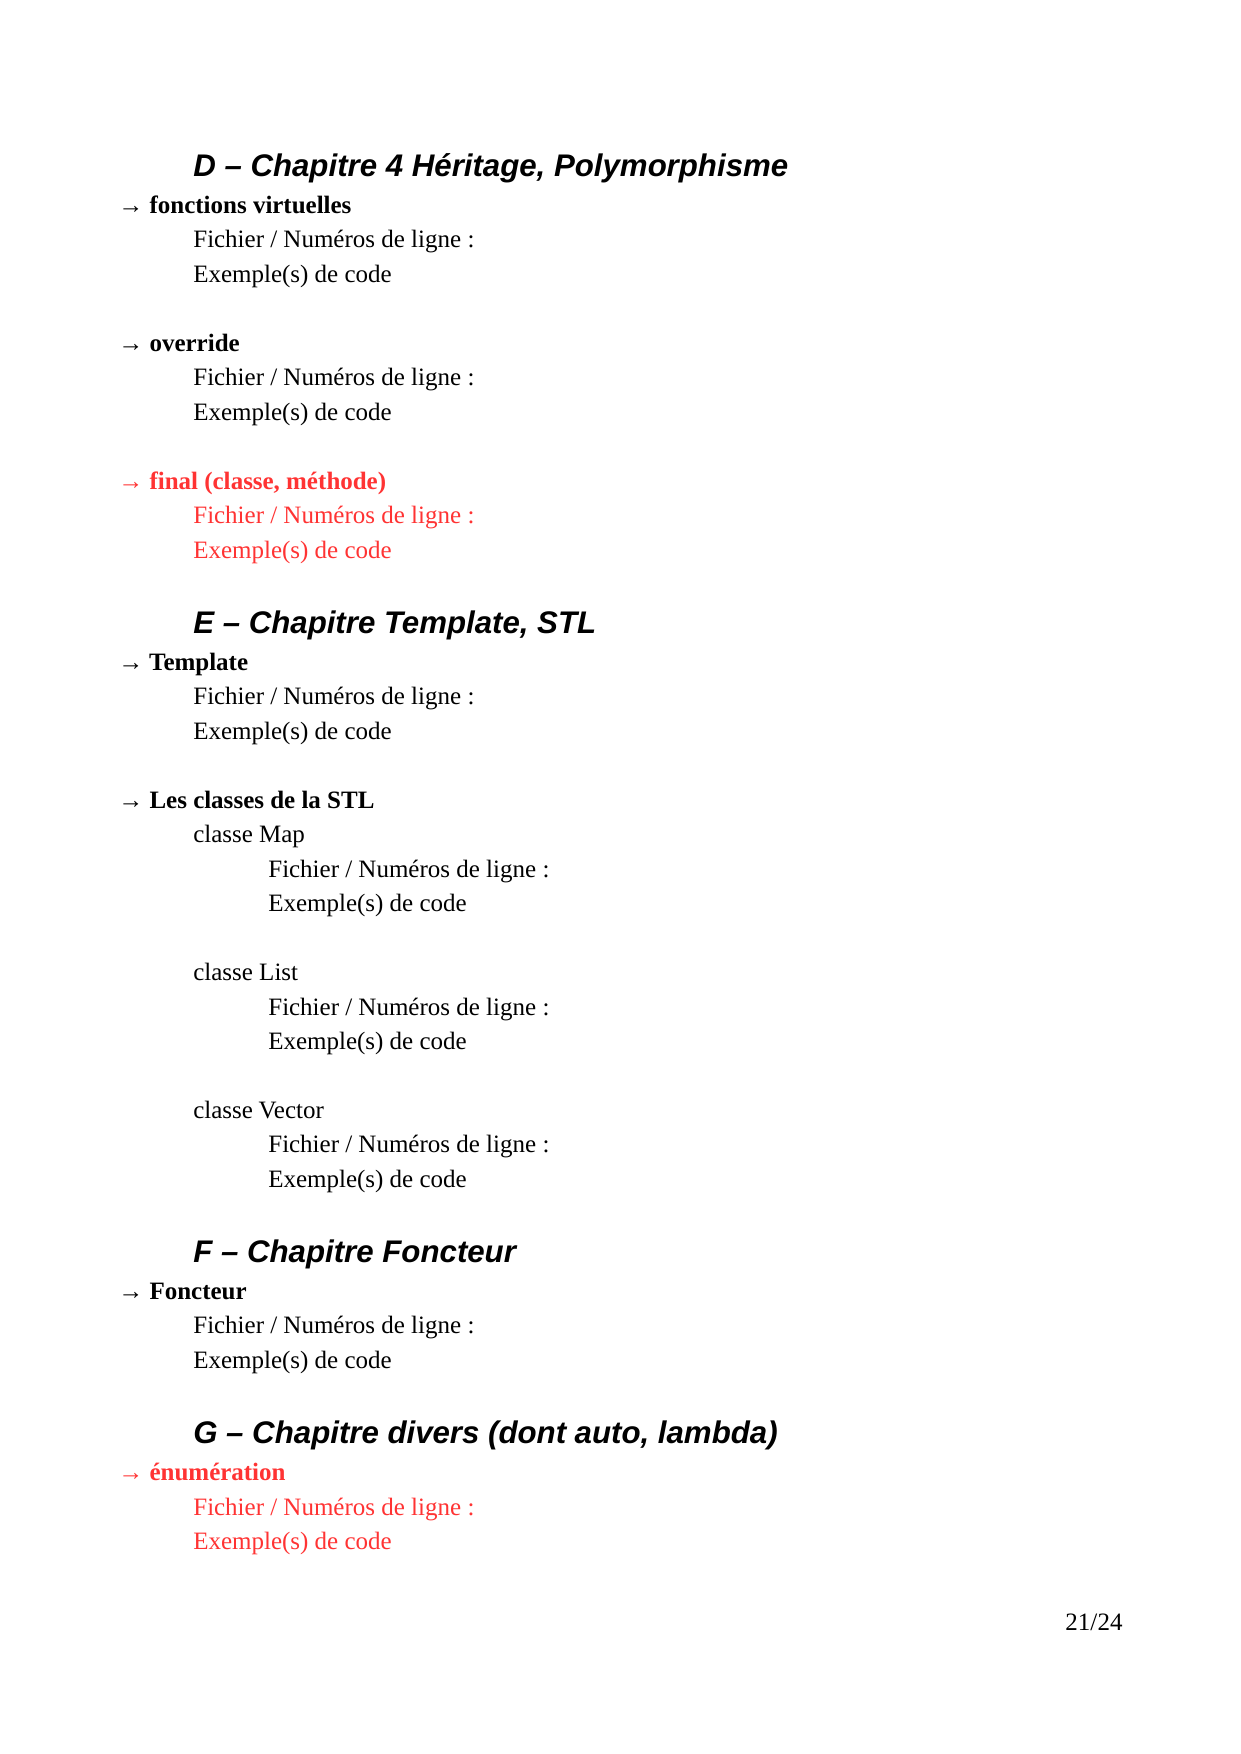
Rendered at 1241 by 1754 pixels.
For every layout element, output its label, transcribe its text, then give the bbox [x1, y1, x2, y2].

text Fichier / Numéros de ligne : [118, 500, 1122, 529]
text → énumération [118, 1457, 1122, 1486]
text Fichier / Numéros de ligne : [118, 992, 1122, 1020]
text E – Chapitre Template, STL [118, 604, 1122, 640]
text → Foncteur [118, 1276, 1122, 1305]
text D – Chapitre 4 Héritage, Polymorphisme [118, 147, 1122, 183]
text → Les classes de la STL [118, 785, 1122, 813]
text Exemple(s) de code [118, 397, 1122, 426]
text Exemple(s) de code [118, 535, 1122, 563]
text classe Map [118, 819, 1122, 848]
text → final (classe, méthode) [118, 466, 1122, 494]
text F – Chapitre Foncteur [118, 1233, 1122, 1269]
text G – Chapitre divers (dont auto, lambda) [118, 1414, 1122, 1450]
text Exemple(s) de code [118, 1164, 1122, 1193]
text Fichier / Numéros de ligne : [118, 1492, 1122, 1520]
text Exemple(s) de code [118, 888, 1122, 917]
text Fichier / Numéros de ligne : [118, 362, 1122, 391]
text Exemple(s) de code [118, 1526, 1122, 1555]
text Exemple(s) de code [118, 1026, 1122, 1055]
text → override [118, 328, 1122, 357]
text Fichier / Numéros de ligne : [118, 1129, 1122, 1158]
text Exemple(s) de code [118, 716, 1122, 744]
text Exemple(s) de code [118, 1345, 1122, 1374]
text classe List [118, 957, 1122, 986]
text → fonctions virtuelles [118, 190, 1122, 219]
text Fichier / Numéros de ligne : [118, 681, 1122, 710]
text Fichier / Numéros de ligne : [118, 224, 1122, 253]
text Fichier / Numéros de ligne : [118, 1311, 1122, 1339]
text Exemple(s) de code [118, 259, 1122, 288]
text classe Vector [118, 1095, 1122, 1124]
text Fichier / Numéros de ligne : [118, 854, 1122, 882]
text → Template [118, 647, 1122, 676]
